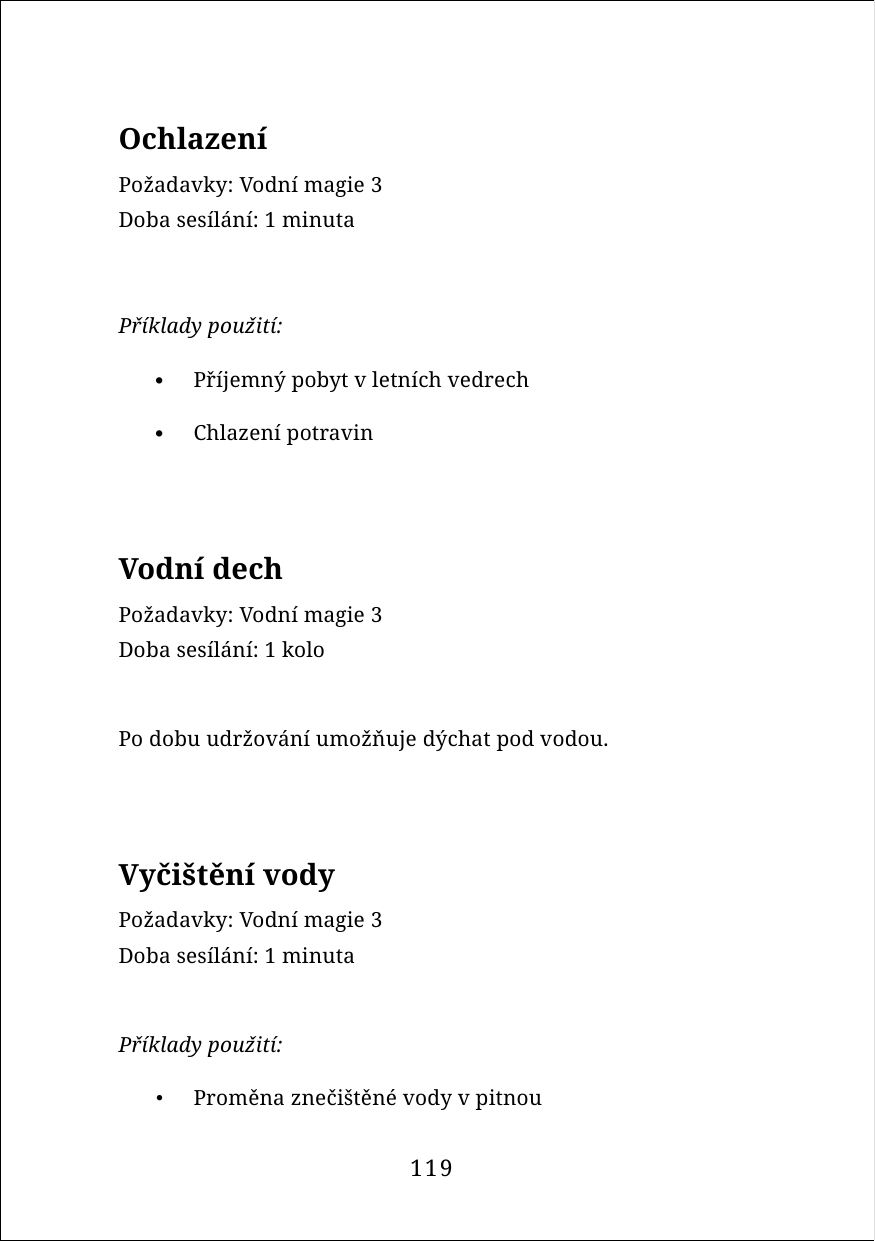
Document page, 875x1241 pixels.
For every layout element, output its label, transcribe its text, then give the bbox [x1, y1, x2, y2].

list Příjemný pobyt v letních vedrech [156, 365, 756, 393]
text Požadavky: Vodní magie 3 Doba sesílání: 1 minuta [118, 170, 756, 234]
list Proměna znečištěné vody v pitnou [156, 1083, 756, 1111]
text Po dobu udržování umožňuje dýchat pod vodou. [118, 724, 756, 752]
subtitle Vyčištění vody [118, 854, 756, 894]
text Požadavky: Vodní magie 3 Doba sesílání: 1 kolo [118, 600, 756, 699]
text Příklady použití: [118, 1030, 756, 1058]
subtitle Ochlazení [118, 118, 756, 158]
text Požadavky: Vodní magie 3 Doba sesílání: 1 minuta [118, 906, 756, 1005]
list Chlazení potravin [156, 418, 756, 447]
text Příklady použití: [118, 312, 756, 340]
subtitle Vodní dech [118, 548, 756, 588]
